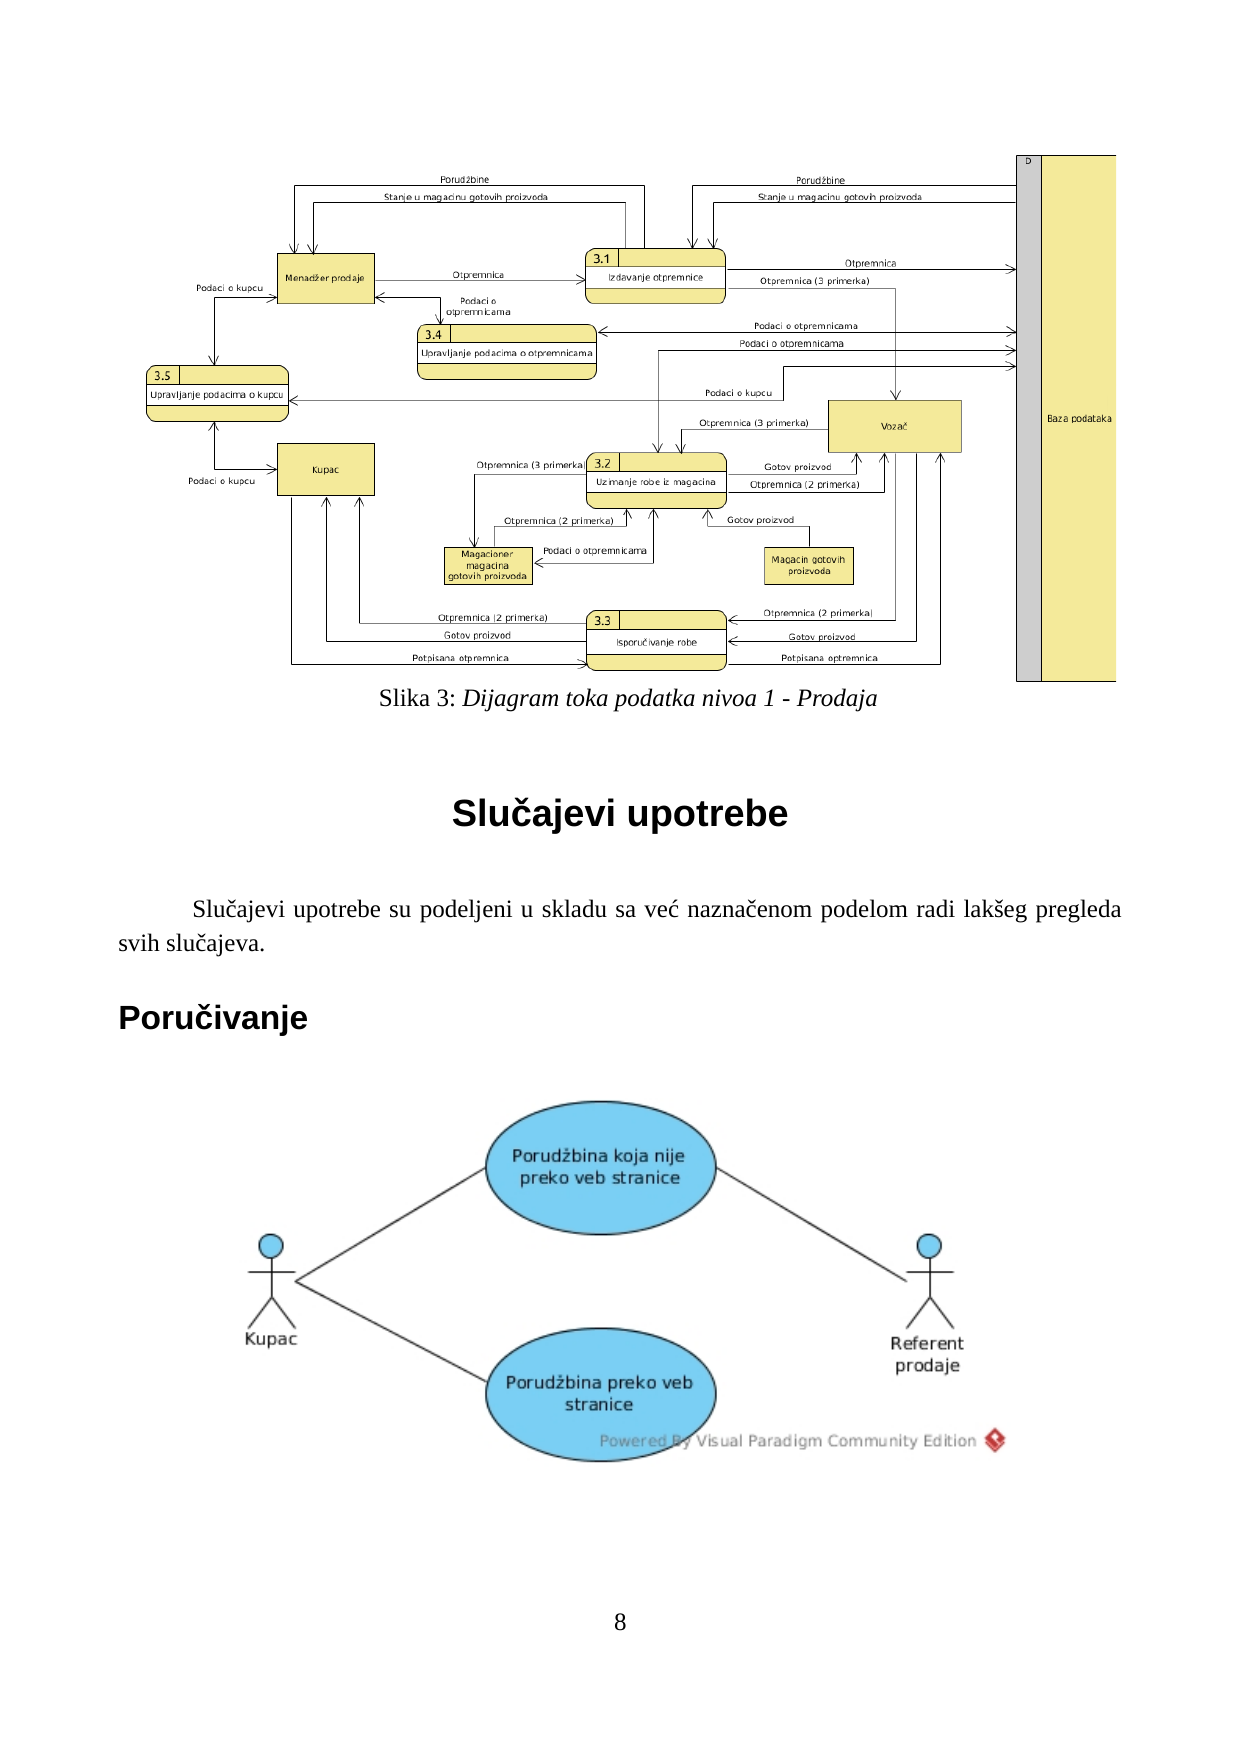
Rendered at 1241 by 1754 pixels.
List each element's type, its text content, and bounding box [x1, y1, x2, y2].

subtitle Slučajevi upotrebe [118, 791, 1122, 835]
subtitle Poručivanje [118, 998, 1122, 1037]
text Slika 3: Dijagram toka podatka nivoa 1 - Prodaja [127, 683, 1131, 711]
picture [142, 147, 1117, 683]
picture [226, 1098, 1014, 1467]
text Slučajevi upotrebe su podeljeni u skladu sa već naznačenom podelom radi lakšeg pregleda svih slučajeva. [118, 894, 1122, 957]
